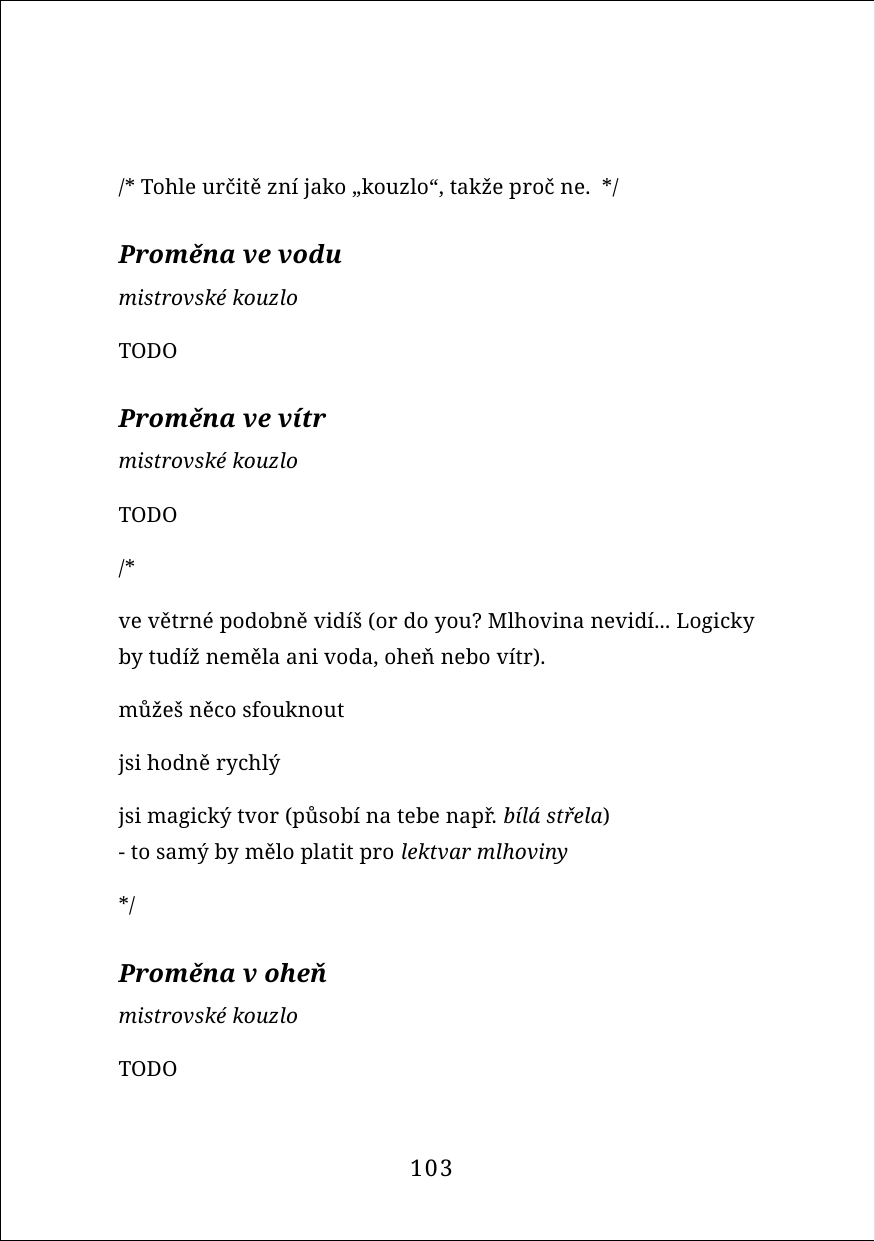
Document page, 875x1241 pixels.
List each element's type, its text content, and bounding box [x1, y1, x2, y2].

text TODO [118, 1054, 756, 1083]
text /* [118, 553, 756, 582]
text jsi hodně rychlý [118, 748, 756, 777]
text mistrovské kouzlo [118, 447, 756, 475]
text /* Tohle určitě zní jako „kouzlo“, takže proč ne. */ [118, 172, 756, 200]
subtitle Proměna v oheň [118, 955, 756, 989]
subtitle Proměna ve vodu [118, 237, 756, 271]
text TODO [118, 336, 756, 364]
text TODO [118, 500, 756, 528]
text */ [118, 890, 756, 919]
text můžeš něco sfouknout [118, 695, 756, 723]
text ve větrné podobně vidíš (or do you? Mlhovina nevidí... Logicky by tudíž neměla ani voda, oheň nebo vítr). [118, 606, 756, 670]
text mistrovské kouzlo [118, 283, 756, 311]
text jsi magický tvor (působí na tebe např. bílá střela) - to samý by mělo platit pro lektvar mlhoviny [118, 802, 756, 866]
text mistrovské kouzlo [118, 1001, 756, 1029]
subtitle Proměna ve vítr [118, 401, 756, 435]
